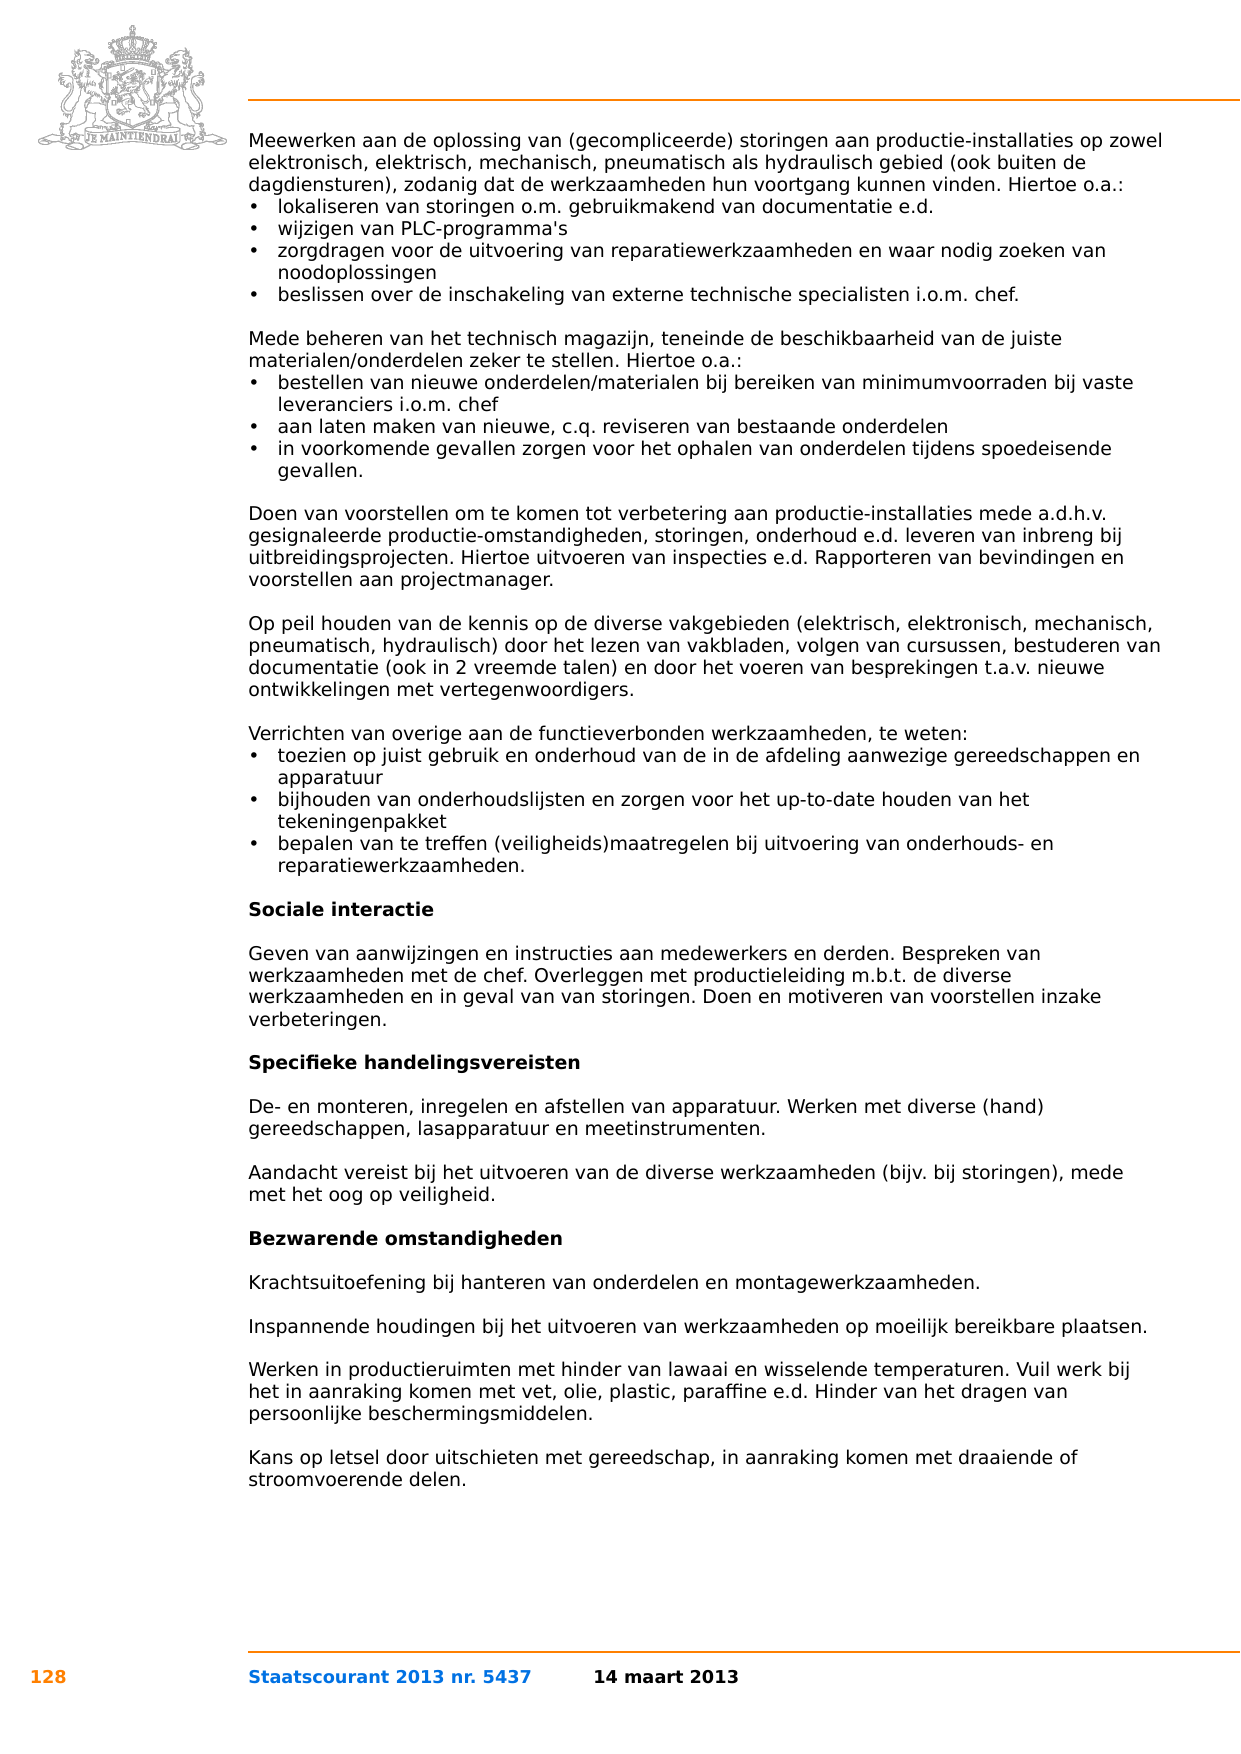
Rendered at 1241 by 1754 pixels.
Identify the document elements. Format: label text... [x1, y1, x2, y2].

text • bijhouden van onderhoudslijsten en zorgen voor het up-to-date houden van het tekeningenpakket [248, 789, 1163, 833]
subtitle Specifieke handelingsvereisten [248, 1052, 1163, 1074]
text Mede beheren van het technisch magazijn, teneinde de beschikbaarheid van de juiste materialen/onderdelen zeker te stellen. Hiertoe o.a.: [248, 328, 1163, 372]
text • bepalen van te treffen (veiligheids)maatregelen bij uitvoering van onderhouds- en reparatiewerkzaamheden. [248, 833, 1163, 877]
subtitle Bezwarende omstandigheden [248, 1228, 1163, 1250]
text Aandacht vereist bij het uitvoeren van de diverse werkzaamheden (bijv. bij storingen), mede met het oog op veiligheid. [248, 1162, 1163, 1206]
text • lokaliseren van storingen o.m. gebruikmakend van documentatie e.d. [248, 196, 1163, 218]
text • zorgdragen voor de uitvoering van reparatiewerkzaamheden en waar nodig zoeken van noodoplossingen [248, 240, 1163, 284]
text • toezien op juist gebruik en onderhoud van de in de afdeling aanwezige gereedschappen en apparatuur [248, 745, 1163, 789]
text • wijzigen van PLC-programma's [248, 218, 1163, 240]
text • bestellen van nieuwe onderdelen/materialen bij bereiken van minimumvoorraden bij vaste leveranciers i.o.m. chef [248, 372, 1163, 416]
text Werken in productieruimten met hinder van lawaai en wisselende temperaturen. Vuil werk bij het in aanraking komen met vet, olie, plastic, paraffine e.d. Hinder van het dragen van persoonlijke beschermingsmiddelen. [248, 1359, 1163, 1425]
text Op peil houden van de kennis op de diverse vakgebieden (elektrisch, elektronisch, mechanisch, pneumatisch, hydraulisch) door het lezen van vakbladen, volgen van cursussen, bestuderen van documentatie (ook in 2 vreemde talen) en door het voeren van besprekingen t.a.v. nieuwe ontwikkelingen met vertegenwoordigers. [248, 613, 1163, 701]
text Geven van aanwijzingen en instructies aan medewerkers en derden. Bespreken van werkzaamheden met de chef. Overleggen met productieleiding m.b.t. de diverse werkzaamheden en in geval van van storingen. Doen en motiveren van voorstellen inzake verbeteringen. [248, 942, 1163, 1030]
text Verrichten van overige aan de functieverbonden werkzaamheden, te weten: [248, 723, 1163, 745]
text Doen van voorstellen om te komen tot verbetering aan productie-installaties mede a.d.h.v. gesignaleerde productie-omstandigheden, storingen, onderhoud e.d. leveren van inbreng bij uitbreidingsprojecten. Hiertoe uitvoeren van inspecties e.d. Rapporteren van bevindingen en voorstellen aan projectmanager. [248, 503, 1163, 591]
text • beslissen over de inschakeling van externe technische specialisten i.o.m. chef. [248, 284, 1163, 306]
text Krachtsuitoefening bij hanteren van onderdelen en montagewerkzaamheden. [248, 1272, 1163, 1294]
text Kans op letsel door uitschieten met gereedschap, in aanraking komen met draaiende of stroomvoerende delen. [248, 1447, 1163, 1491]
text De- en monteren, inregelen en afstellen van apparatuur. Werken met diverse (hand) gereedschappen, lasapparatuur en meetinstrumenten. [248, 1096, 1163, 1140]
subtitle Sociale interactie [248, 899, 1163, 921]
picture [38, 25, 227, 150]
text Inspannende houdingen bij het uitvoeren van werkzaamheden op moeilijk bereikbare plaatsen. [248, 1316, 1163, 1337]
text Meewerken aan de oplossing van (gecompliceerde) storingen aan productie-installaties op zowel elektronisch, elektrisch, mechanisch, pneumatisch als hydraulisch gebied (ook buiten de dagdiensturen), zodanig dat de werkzaamheden hun voortgang kunnen vinden. Hiertoe o.a.: [248, 130, 1163, 196]
text • aan laten maken van nieuwe, c.q. reviseren van bestaande onderdelen [248, 416, 1163, 437]
text • in voorkomende gevallen zorgen voor het ophalen van onderdelen tijdens spoedeisende gevallen. [248, 437, 1163, 481]
